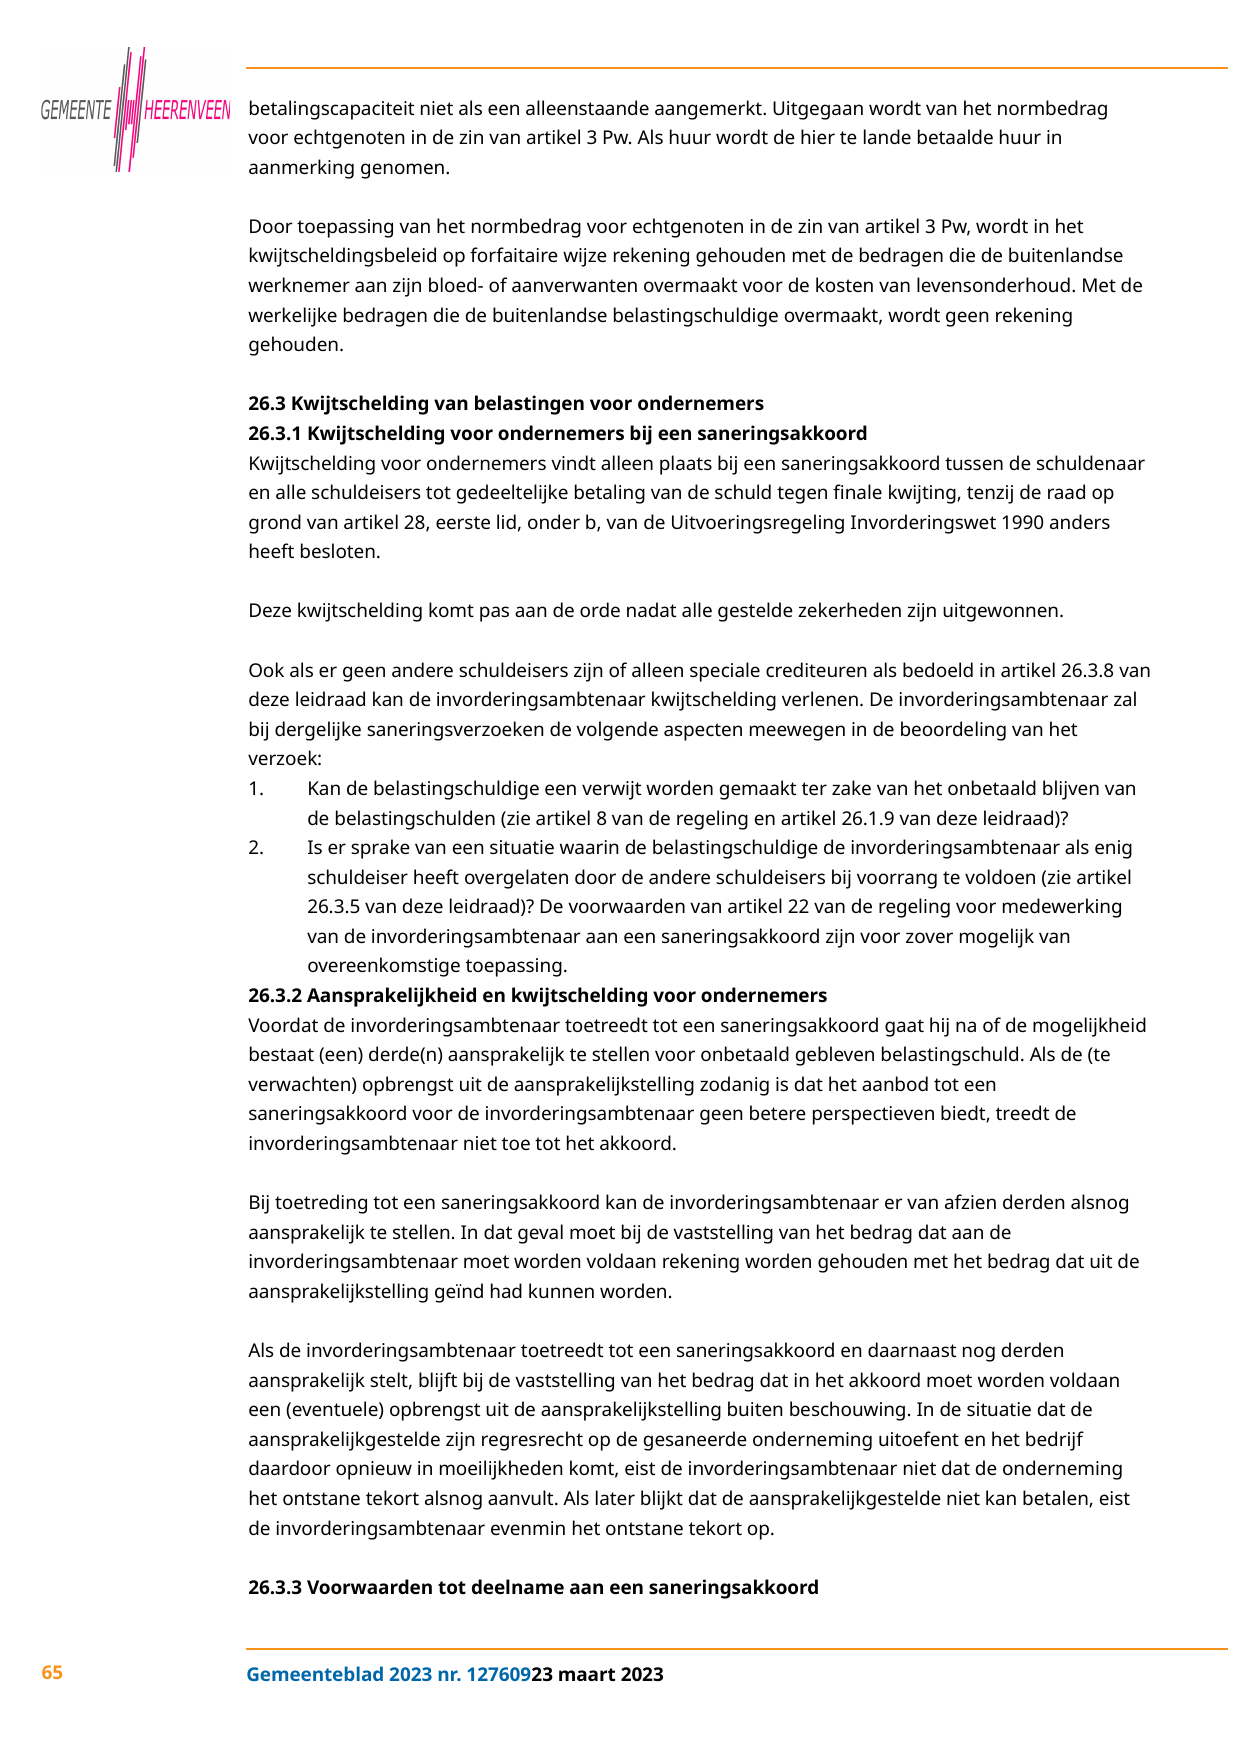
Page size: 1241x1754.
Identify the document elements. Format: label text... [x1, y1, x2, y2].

text Deze kwijtschelding komt pas aan de orde nadat alle gestelde zekerheden zijn uitgewonnen. [248, 598, 1152, 623]
text 26.3.3 Voorwaarden tot deelname aan een saneringsakkoord [248, 1574, 1152, 1600]
picture [41, 47, 231, 172]
text Bij toetreding tot een saneringsakkoord kan de invorderingsambtenaar er van afzien derden alsnog aansprakelijk te stellen. In dat geval moet bij de vaststelling van het bedrag dat aan de invorderingsambtenaar moet worden voldaan rekening worden gehouden met het bedrag dat uit de aansprakelijkstelling geïnd had kunnen worden. [248, 1189, 1152, 1304]
text 26.3.1 Kwijtschelding voor ondernemers bij een saneringsakkoord [248, 420, 1152, 446]
list Kan de belastingschuldige een verwijt worden gemaakt ter zake van het onbetaald blijven van de belastingschulden (zie artikel 8 van de regeling en artikel 26.1.9 van deze leidraad)? [248, 775, 1152, 831]
text Voordat de invorderingsambtenaar toetreedt tot een saneringsakkoord gaat hij na of de mogelijkheid bestaat (een) derde(n) aansprakelijk te stellen voor onbetaald gebleven belastingschuld. Als de (te verwachten) opbrengst uit de aansprakelijkstelling zodanig is dat het aanbod tot een saneringsakkoord voor de invorderingsambtenaar geen betere perspectieven biedt, treedt de invorderingsambtenaar niet toe tot het akkoord. [248, 1012, 1152, 1156]
text Als de invorderingsambtenaar toetreedt tot een saneringsakkoord en daarnaast nog derden aansprakelijk stelt, blijft bij de vaststelling van het bedrag dat in het akkoord moet worden voldaan een (eventuele) opbrengst uit de aansprakelijkstelling buiten beschouwing. In de situatie dat de aansprakelijkgestelde zijn regresrecht op de gesaneerde onderneming uitoefent en het bedrijf daardoor opnieuw in moeilijkheden komt, eist de invorderingsambtenaar niet dat de onderneming het ontstane tekort alsnog aanvult. Als later blijkt dat de aansprakelijkgestelde niet kan betalen, eist de invorderingsambtenaar evenmin het ontstane tekort op. [248, 1337, 1152, 1541]
text Ook als er geen andere schuldeisers zijn of alleen speciale crediteuren als bedoeld in artikel 26.3.8 van deze leidraad kan de invorderingsambtenaar kwijtschelding verlenen. De invorderingsambtenaar zal bij dergelijke saneringsverzoeken de volgende aspecten meewegen in de beoordeling van het verzoek: [248, 657, 1152, 771]
text Kwijtschelding voor ondernemers vindt alleen plaats bij een saneringsakkoord tussen de schuldenaar en alle schuldeisers tot gedeeltelijke betaling van de schuld tegen finale kwijting, tenzij de raad op grond van artikel 28, eerste lid, onder b, van de Uitvoeringsregeling Invorderingswet 1990 anders heeft besloten. [248, 450, 1152, 564]
text 26.3.2 Aansprakelijkheid en kwijtschelding voor ondernemers [248, 982, 1152, 1008]
text Door toepassing van het normbedrag voor echtgenoten in de zin van artikel 3 Pw, wordt in het kwijtscheldingsbeleid op forfaitaire wijze rekening gehouden met de bedragen die de buitenlandse werknemer aan zijn bloed- of aanverwanten overmaakt voor de kosten van levensonderhoud. Met de werkelijke bedragen die de buitenlandse belastingschuldige overmaakt, wordt geen rekening gehouden. [248, 213, 1152, 357]
text 26.3 Kwijtschelding van belastingen voor ondernemers [248, 391, 1152, 416]
list Is er sprake van een situatie waarin de belastingschuldige de invorderingsambtenaar als enig schuldeiser heeft overgelaten door de andere schuldeisers bij voorrang te voldoen (zie artikel 26.3.5 van deze leidraad)? De voorwaarden van artikel 22 van de regeling voor medewerking van de invorderingsambtenaar aan een saneringsakkoord zijn voor zover mogelijk van overeenkomstige toepassing. [248, 834, 1152, 978]
text betalingscapaciteit niet als een alleenstaande aangemerkt. Uitgegaan wordt van het normbedrag voor echtgenoten in de zin van artikel 3 Pw. Als huur wordt de hier te lande betaalde huur in aanmerking genomen. [248, 95, 1152, 180]
